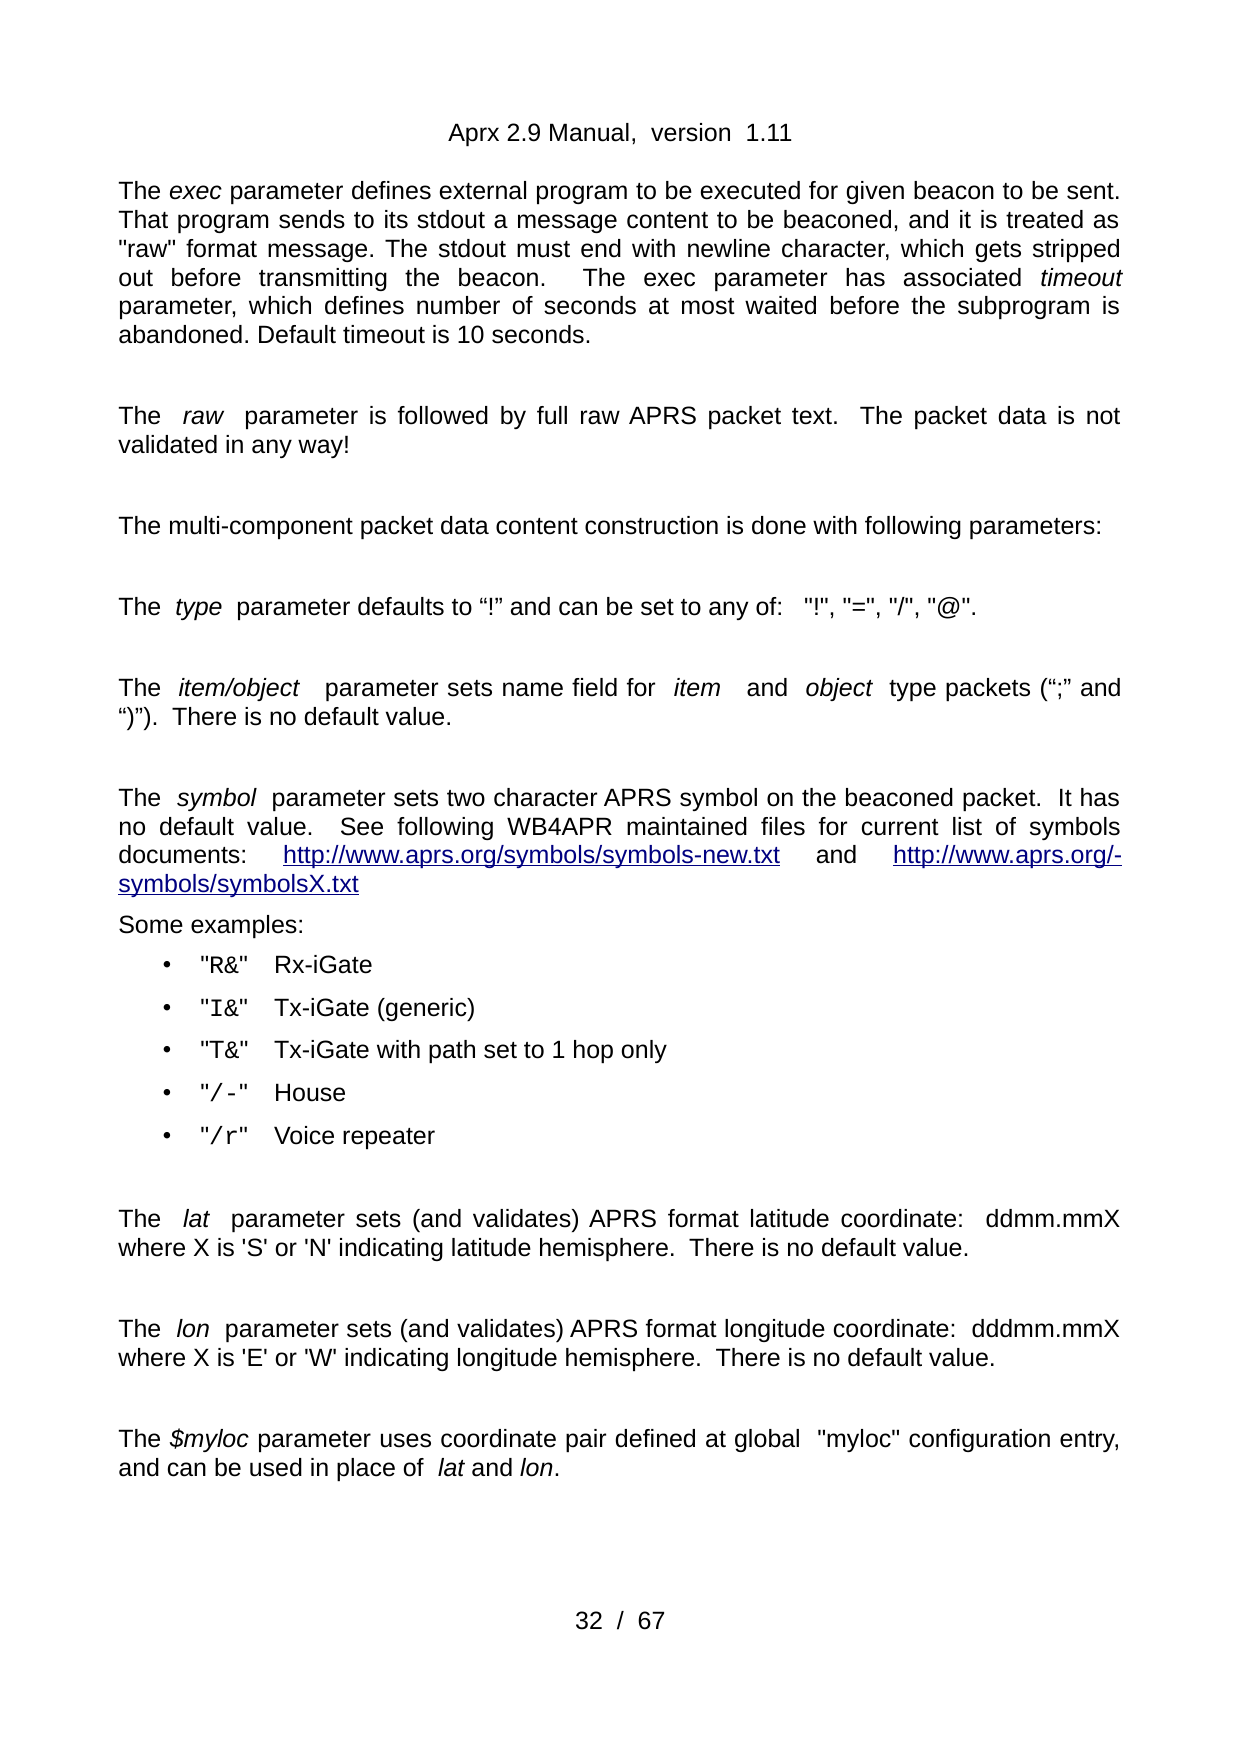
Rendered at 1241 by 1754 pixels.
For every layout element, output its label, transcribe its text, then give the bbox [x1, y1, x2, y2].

list "I&" Tx-iGate (generic) [163, 993, 1122, 1024]
text The raw parameter is followed by full raw APRS packet text. The packet data is not validated in any way! [118, 401, 1122, 459]
text The $myloc parameter uses coordinate pair defined at global "myloc" configuration entry, and can be used in place of lat and lon. [118, 1424, 1122, 1481]
text The symbol parameter sets two character APRS symbol on the beaconed packet. It has no default value. See following WB4APR maintained files for current list of symbols documents: http://www.aprs.org/symbols/symbols-new.txt and http://www.aprs.org/­symbols/­symbolsX.txt [118, 783, 1122, 898]
list "/-" House [163, 1078, 1122, 1109]
text Some examples: [118, 909, 1122, 938]
list "/r" Voice repeater [163, 1121, 1122, 1152]
text The lat parameter sets (and validates) APRS format latitude coordinate: ddmm.mmX where X is 'S' or 'N' indicating latitude hemisphere. There is no default value. [118, 1204, 1122, 1262]
text The lon parameter sets (and validates) APRS format longitude coordinate: dddmm.mmX where X is 'E' or 'W' indicating longitude hemisphere. There is no default value. [118, 1314, 1122, 1371]
list "R&" Rx-iGate [163, 950, 1122, 981]
text The multi-component packet data content construction is done with following parameters: [118, 511, 1122, 540]
text The type parameter defaults to “!” and can be set to any of: "!", "=", "/", "@". [118, 592, 1122, 621]
text The item/object parameter sets name field for item and object type packets (“;” and “)”). There is no default value. [118, 673, 1122, 731]
text The exec parameter defines external program to be executed for given beacon to be sent. That program sends to its stdout a message content to be beaconed, and it is treated as "raw" format message. The stdout must end with newline character, which gets stripped out before transmitting the beacon. The exec parameter has associated timeout parameter, which defines number of seconds at most waited before the subprogram is abandoned. Default timeout is 10 seconds. [118, 176, 1122, 349]
list "T&" Tx-iGate with path set to 1 hop only [163, 1036, 1122, 1066]
